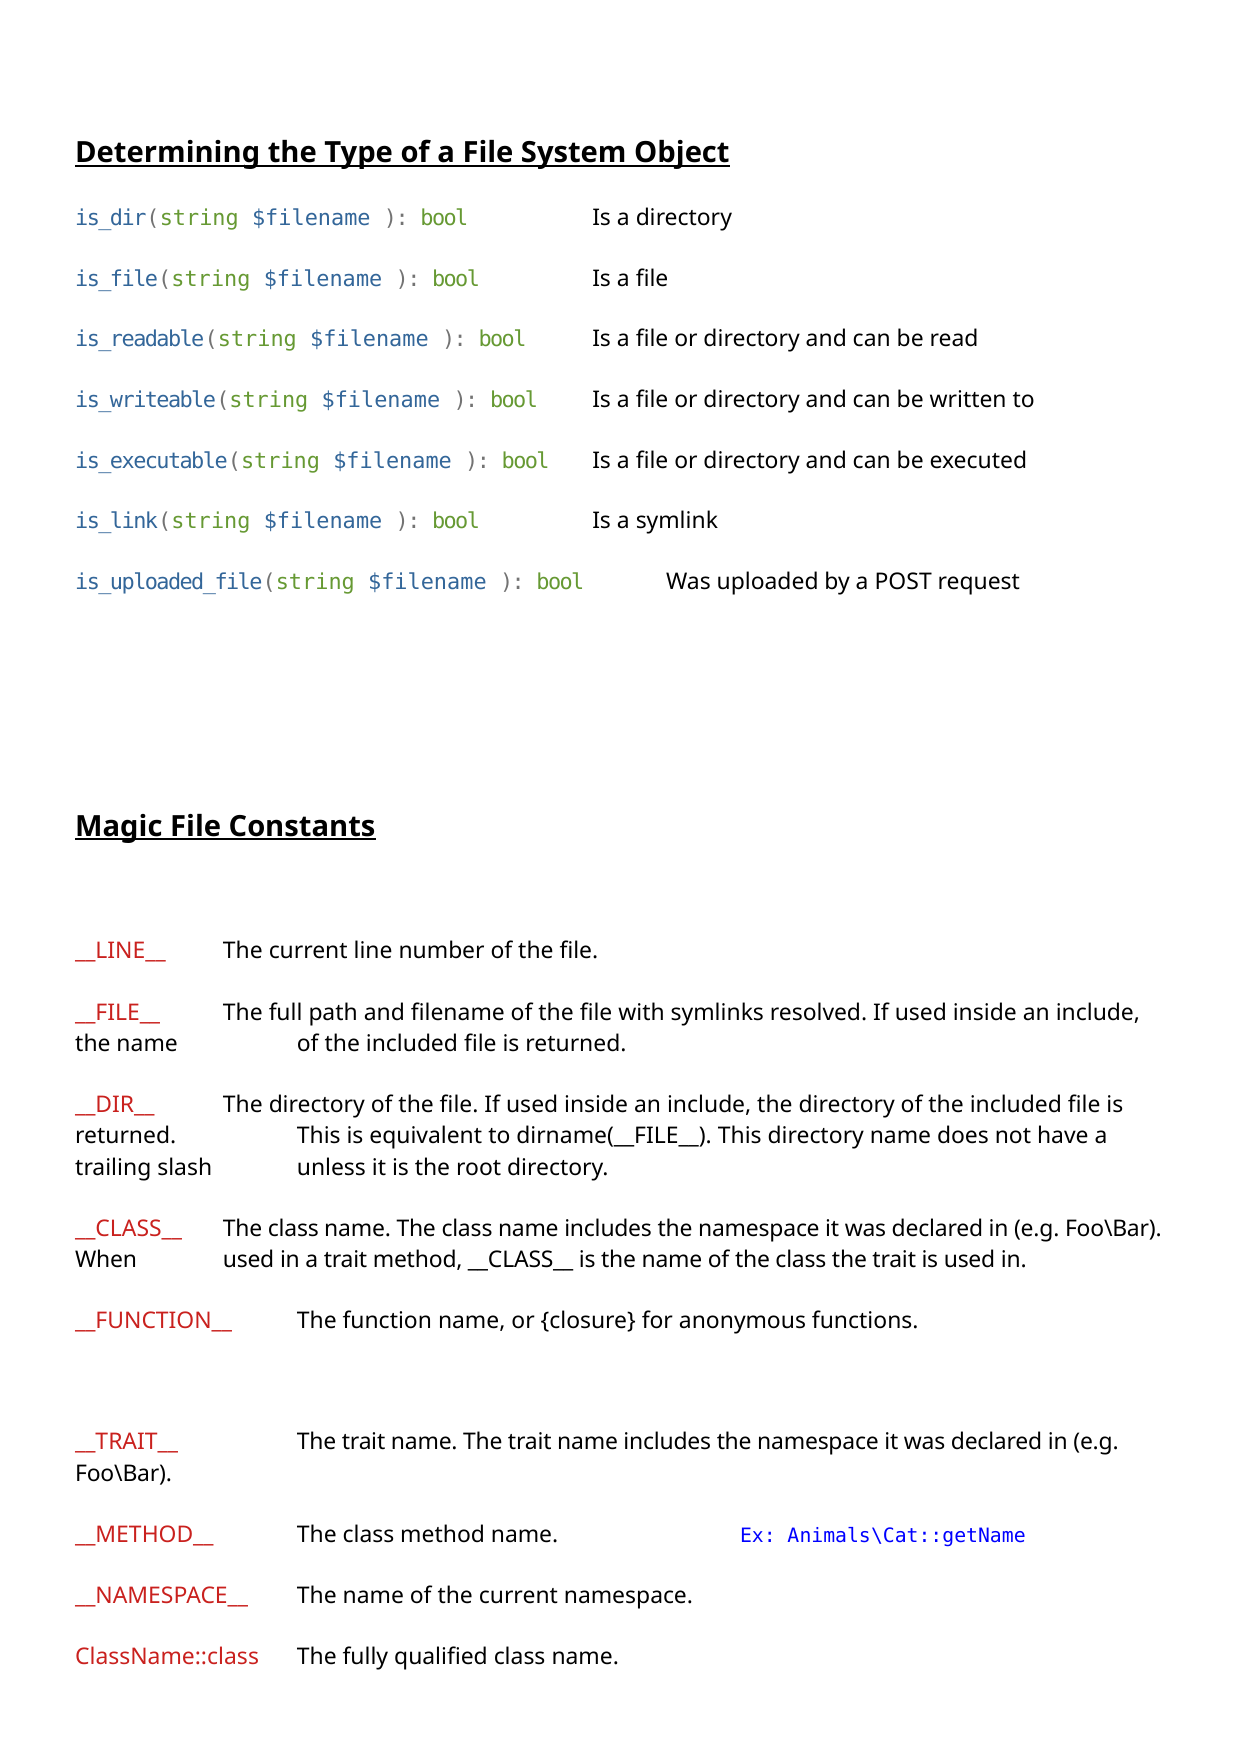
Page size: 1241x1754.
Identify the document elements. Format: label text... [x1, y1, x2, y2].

text __FUNCTION__ The function name, or {closure} for anonymous functions. [75, 1304, 1166, 1336]
text is_readable(string $filename ): bool Is a file or directory and can be read [75, 322, 1166, 353]
text __NAMESPACE__ The name of the current namespace. [75, 1579, 1166, 1610]
text __LINE__ The current line number of the file. [75, 934, 1166, 966]
text __FILE__ The full path and filename of the file with symlinks resolved. If used inside an include, the name of the included file is returned. [75, 996, 1166, 1058]
text is_uploaded_file(string $filename ): bool Was uploaded by a POST request [75, 565, 1166, 596]
text __DIR__ The directory of the file. If used inside an include, the directory of the included file is returned. This is equivalent to dirname(__FILE__). This directory name does not have a trailing slash unless it is the root directory. [75, 1088, 1166, 1182]
text ClassName::class The fully qualified class name. [75, 1640, 1166, 1671]
text Determining the Type of a File System Object [75, 132, 1166, 171]
text is_writeable(string $filename ): bool Is a file or directory and can be written to [75, 383, 1166, 414]
text is_executable(string $filename ): bool Is a file or directory and can be executed [75, 444, 1166, 475]
text __TRAIT__ The trait name. The trait name includes the namespace it was declared in (e.g. Foo\Bar). [75, 1425, 1166, 1488]
text is_file(string $filename ): bool Is a file [75, 261, 1166, 293]
text __METHOD__ The class method name. Ex: Animals\Cat::getName [75, 1518, 1166, 1549]
text __CLASS__ The class name. The class name includes the namespace it was declared in (e.g. Foo\Bar). When used in a trait method, __CLASS__ is the name of the class the trait is used in. [75, 1212, 1166, 1274]
text is_dir(string $filename ): bool Is a directory [75, 201, 1166, 232]
text is_link(string $filename ): bool Is a symlink [75, 504, 1166, 536]
text Magic File Constants [75, 805, 1166, 844]
